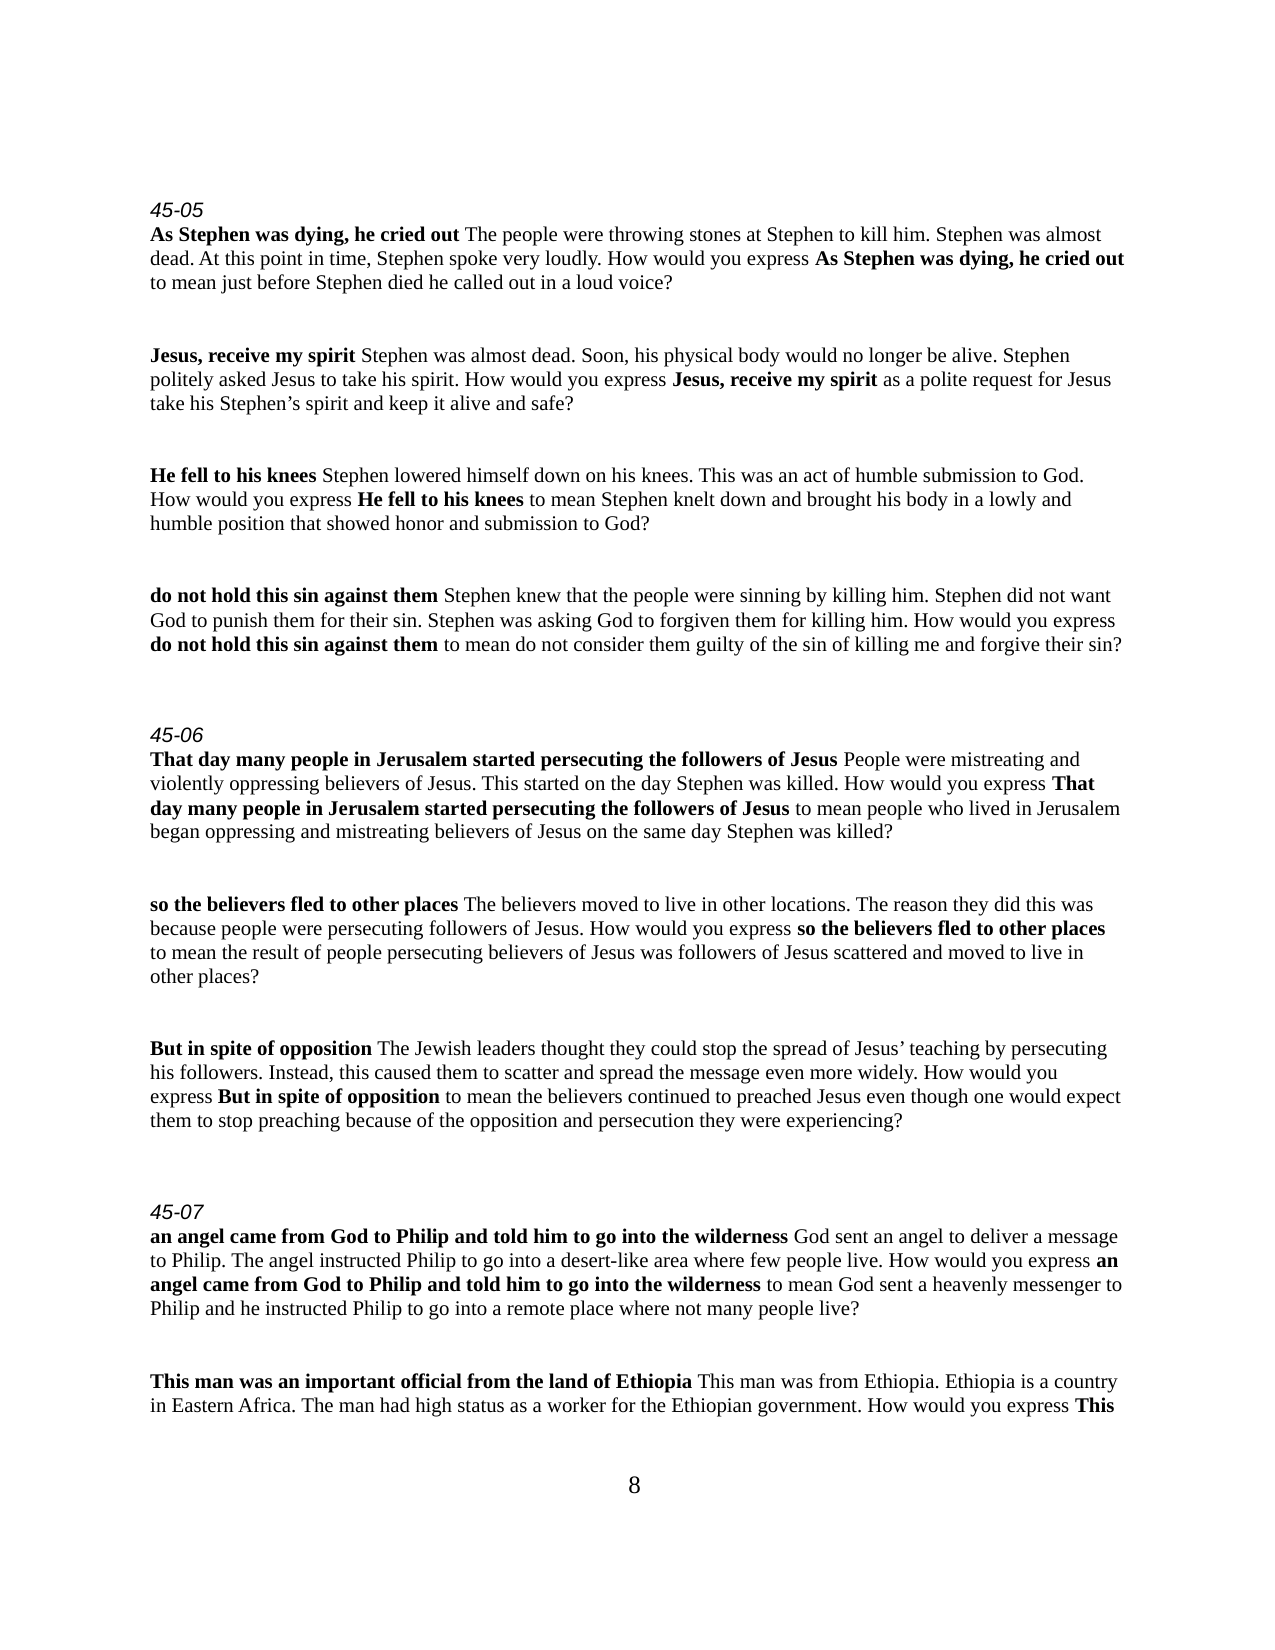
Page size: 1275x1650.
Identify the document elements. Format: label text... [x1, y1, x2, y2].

text Jesus, receive my spirit Stephen was almost dead. Soon, his physical body would no longer be alive. Stephen politely asked Jesus to take his spirit. How would you express Jesus, receive my spirit as a polite request for Jesus take his Stephen’s spirit and keep it alive and safe? [150, 343, 1125, 415]
text do not hold this sin against them Stephen knew that the people were sinning by killing him. Stephen did not want God to punish them for their sin. Stephen was asking God to forgiven them for killing him. How would you express do not hold this sin against them to mean do not consider them guilty of the sin of killing me and forgive their sin? [150, 583, 1125, 656]
subtitle 45-06 [150, 723, 1125, 747]
text That day many people in Jerusalem started persecuting the followers of Jesus People were mistreating and violently oppressing believers of Jesus. This started on the day Stephen was killed. How would you express That day many people in Jerusalem started persecuting the followers of Jesus to mean people who lived in Jerusalem began oppressing and mistreating believers of Jesus on the same day Stephen was killed? [150, 747, 1125, 843]
text an angel came from God to Philip and told him to go into the wilderness God sent an angel to deliver a message to Philip. The angel instructed Philip to go into a desert-like area where few people live. How would you express an angel came from God to Philip and told him to go into the wilderness to mean God sent a heavenly messenger to Philip and he instructed Philip to go into a remote place where not many people live? [150, 1224, 1125, 1320]
text This man was an important official from the land of Ethiopia This man was from Ethiopia. Ethiopia is a country in Eastern Africa. The man had high status as a worker for the Ethiopian government. How would you express This [150, 1369, 1125, 1417]
subtitle 45-05 [150, 198, 1125, 222]
text He fell to his knees Stephen lowered himself down on his knees. This was an act of humble submission to God. How would you express He fell to his knees to mean Stephen knelt down and brought his body in a lowly and humble position that showed honor and submission to God? [150, 463, 1125, 535]
subtitle 45-07 [150, 1200, 1125, 1224]
text But in spite of opposition The Jewish leaders thought they could stop the spread of Jesus’ teaching by persecuting his followers. Instead, this caused them to scatter and spread the message even more widely. How would you express But in spite of opposition to mean the believers continued to preached Jesus even though one would expect them to stop preaching because of the opposition and persecution they were experiencing? [150, 1036, 1125, 1132]
text As Stephen was dying, he cried out The people were throwing stones at Stephen to kill him. Stephen was almost dead. At this point in time, Stephen spoke very loudly. How would you express As Stephen was dying, he cried out to mean just before Stephen died he called out in a loud voice? [150, 222, 1125, 294]
text so the believers fled to other places The believers moved to live in other locations. The reason they did this was because people were persecuting followers of Jesus. How would you express so the believers fled to other places to mean the result of people persecuting believers of Jesus was followers of Jesus scattered and moved to live in other places? [150, 892, 1125, 988]
